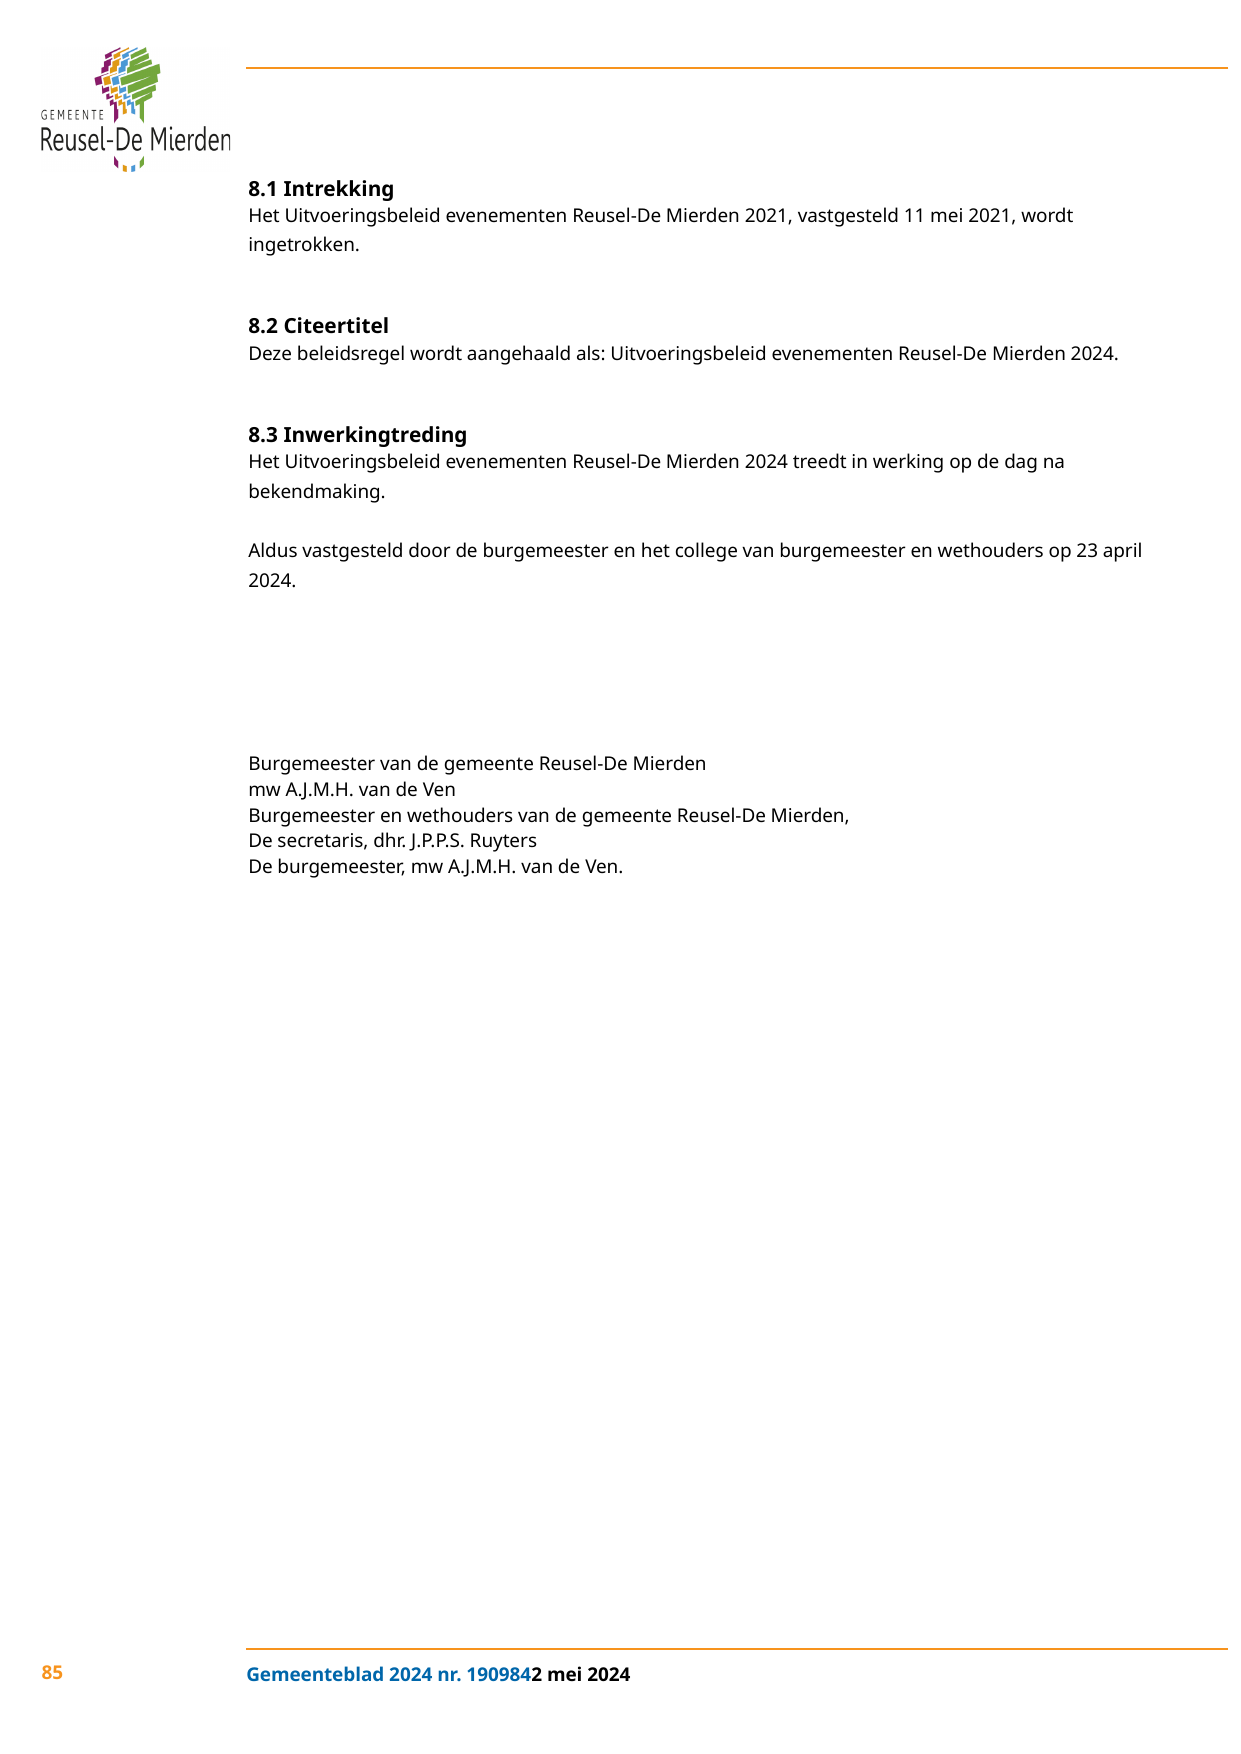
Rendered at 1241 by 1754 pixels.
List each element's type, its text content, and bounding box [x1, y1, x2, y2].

text Burgemeester van de gemeente Reusel-De Mierden [248, 751, 1152, 776]
text 8.1 Intrekking [248, 174, 1152, 202]
text De burgemeester, mw A.J.M.H. van de Ven. [248, 853, 1152, 879]
picture [41, 47, 231, 172]
text 8.3 Inwerkingtreding [248, 420, 1152, 448]
text Het Uitvoeringsbeleid evenementen Reusel-De Mierden 2024 treedt in werking op de dag na bekendmaking. [248, 448, 1152, 504]
text Deze beleidsregel wordt aangehaald als: Uitvoeringsbeleid evenementen Reusel-De Mierden 2024. [248, 340, 1152, 366]
text Het Uitvoeringsbeleid evenementen Reusel-De Mierden 2021, vastgesteld 11 mei 2021, wordt ingetrokken. [248, 202, 1152, 257]
text De secretaris, dhr. J.P.P.S. Ruyters [248, 828, 1152, 853]
text Burgemeester en wethouders van de gemeente Reusel-De Mierden, [248, 802, 1152, 828]
text 8.2 Citeertitel [248, 312, 1152, 340]
text mw A.J.M.H. van de Ven [248, 776, 1152, 802]
text Aldus vastgesteld door de burgemeester en het college van burgemeester en wethouders op 23 april 2024. [248, 537, 1152, 593]
